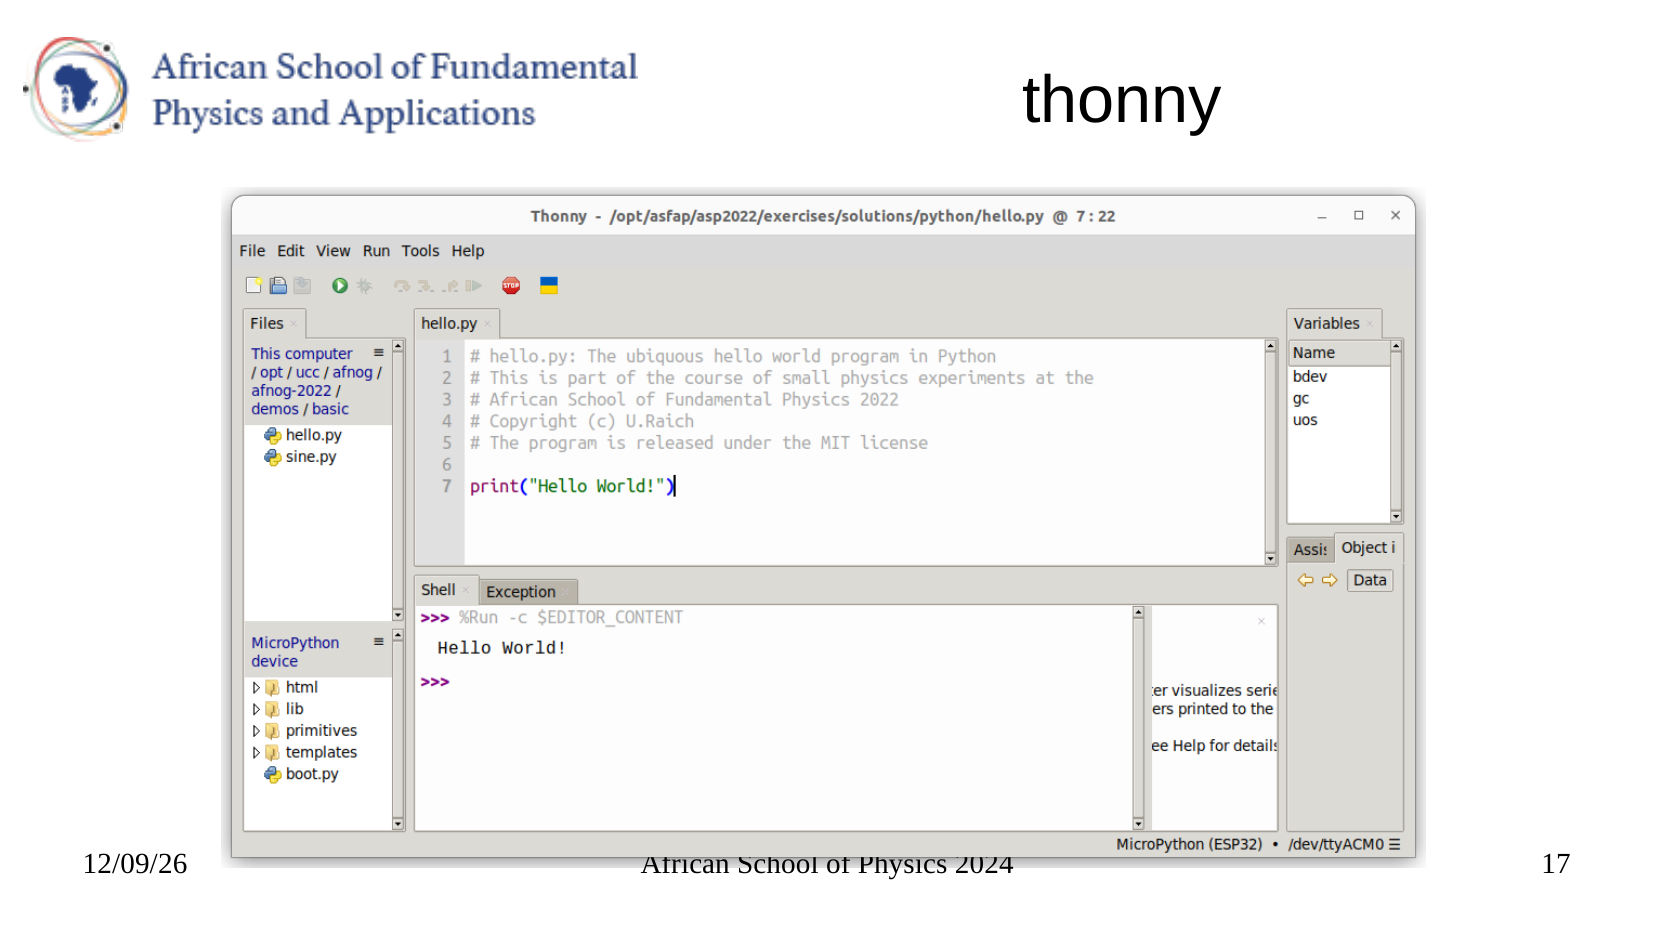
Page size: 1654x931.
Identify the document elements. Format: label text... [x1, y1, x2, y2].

picture [221, 187, 1426, 868]
picture [23, 37, 635, 142]
title thonny [635, 21, 1610, 177]
